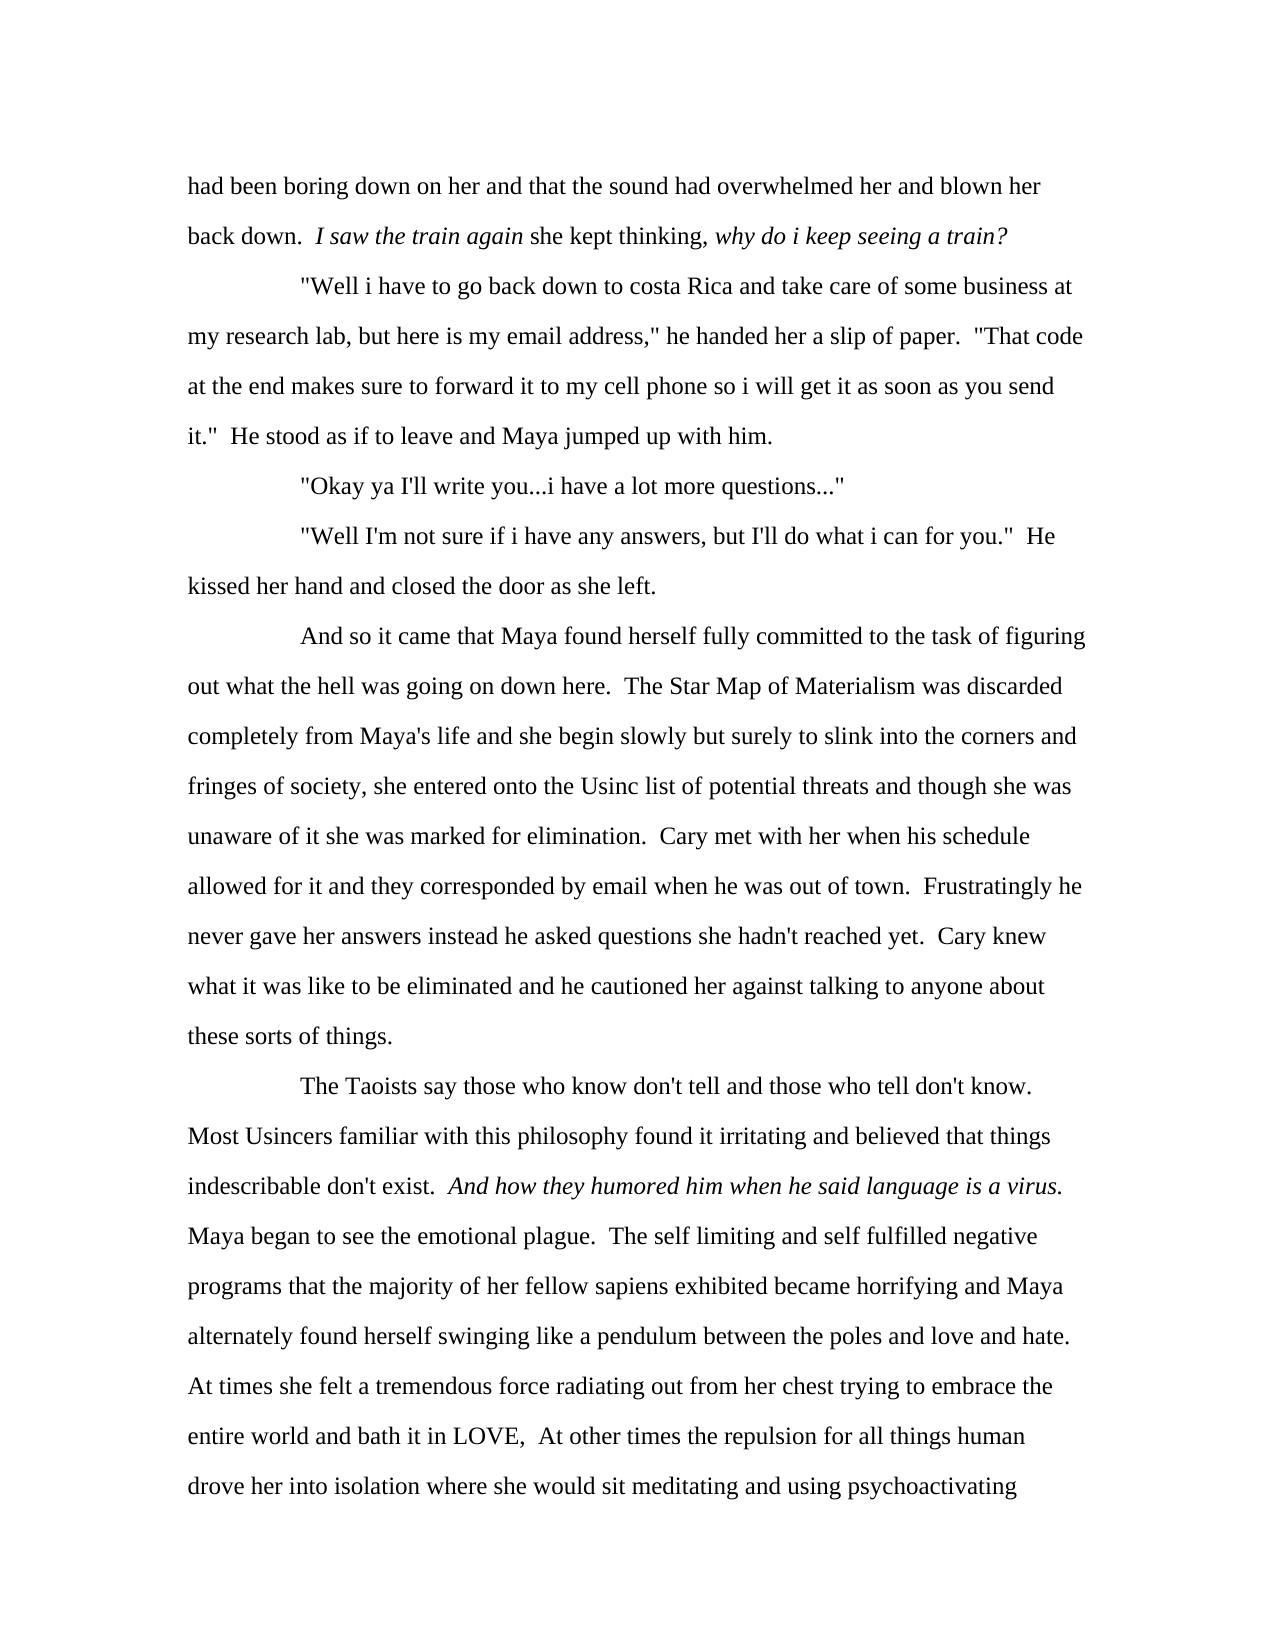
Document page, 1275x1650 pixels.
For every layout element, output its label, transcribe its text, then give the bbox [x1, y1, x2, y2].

text had been boring down on her and that the sound had overwhelmed her and blown her back down. I saw the train again she kept thinking, why do i keep seeing a train? [187, 150, 1087, 250]
text And so it came that Maya found herself fully committed to the task of figuring out what the hell was going on down here. The Star Map of Materialism was discarded completely from Maya's life and she begin slowly but surely to slink into the corners and fringes of society, she entered onto the Usinc list of potential threats and though she was unaware of it she was marked for elimination. Cary met with her when his schedule allowed for it and they corresponded by email when he was out of town. Frustratingly he never gave her answers instead he asked questions she hadn't reached yet. Cary knew what it was like to be eliminated and he cautioned her against talking to anyone about these sorts of things. [187, 600, 1087, 1050]
text The Taoists say those who know don't tell and those who tell don't know. Most Usincers familiar with this philosophy found it irritating and believed that things indescribable don't exist. And how they humored him when he said language is a virus. Maya began to see the emotional plague. The self limiting and self fulfilled negative programs that the majority of her fellow sapiens exhibited became horrifying and Maya alternately found herself swinging like a pendulum between the poles and love and hate. At times she felt a tremendous force radiating out from her chest trying to embrace the entire world and bath it in LOVE, At other times the repulsion for all things human drove her into isolation where she would sit meditating and using psychoactivating [187, 1050, 1087, 1500]
text "Well i have to go back down to costa Rica and take care of some business at my research lab, but here is my email address," he handed her a slip of paper. "That code at the end makes sure to forward it to my cell phone so i will get it as soon as you send it." He stood as if to leave and Maya jumped up with him. [187, 250, 1087, 450]
text "Okay ya I'll write you...i have a lot more questions..." [187, 450, 1087, 500]
text "Well I'm not sure if i have any answers, but I'll do what i can for you." He kissed her hand and closed the door as she left. [187, 500, 1087, 600]
